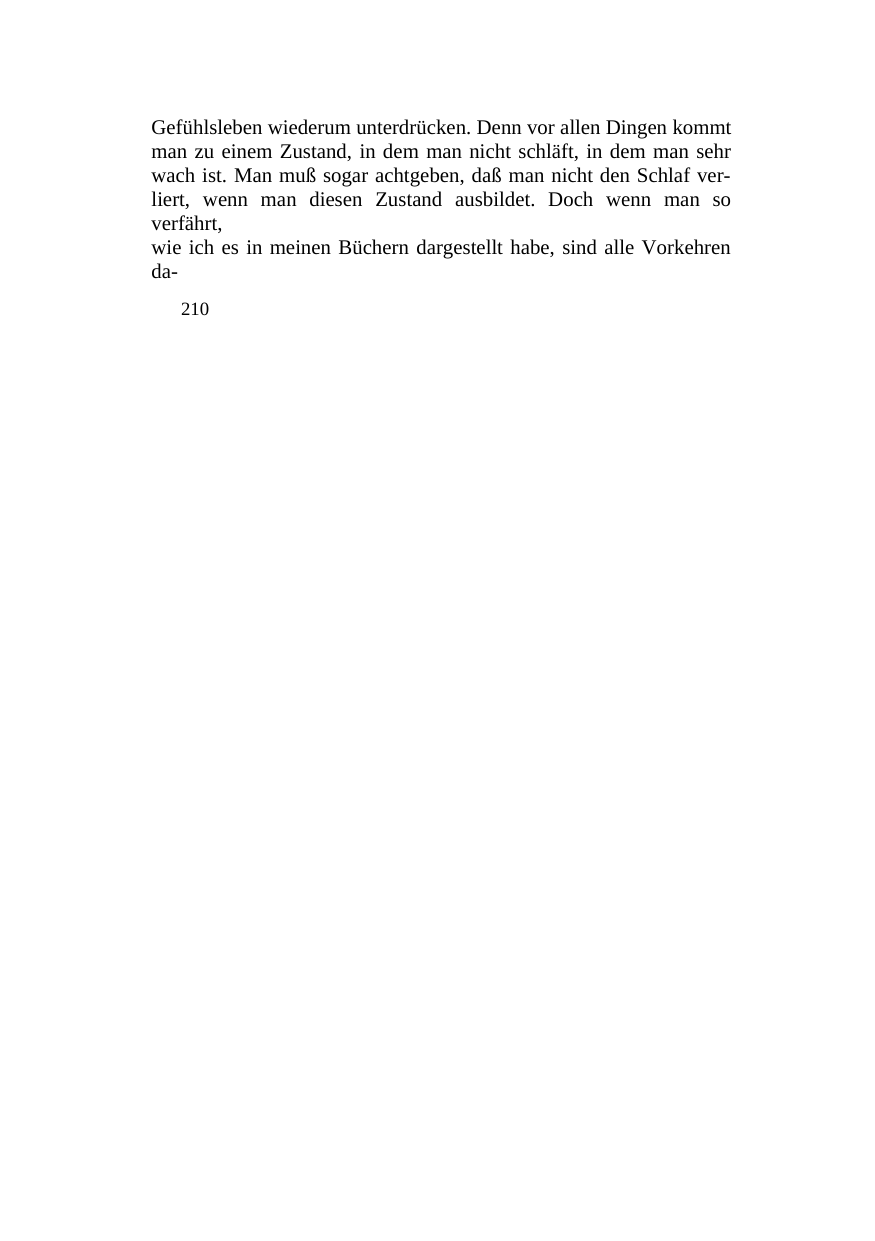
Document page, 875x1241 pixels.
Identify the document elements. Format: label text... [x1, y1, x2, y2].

text Gefühlsleben wiederum unterdrücken. Denn vor allen Dingen kommt man zu einem Zustand, in dem man nicht schläft, in dem man sehr wach ist. Man muß sogar achtgeben, daß man nicht den Schlaf ver- liert, wenn man diesen Zustand ausbildet. Doch wenn man so verfährt, wie ich es in meinen Büchern dargestellt habe, sind alle Vorkehren da- [151, 115, 732, 283]
text 210 [181, 298, 732, 319]
